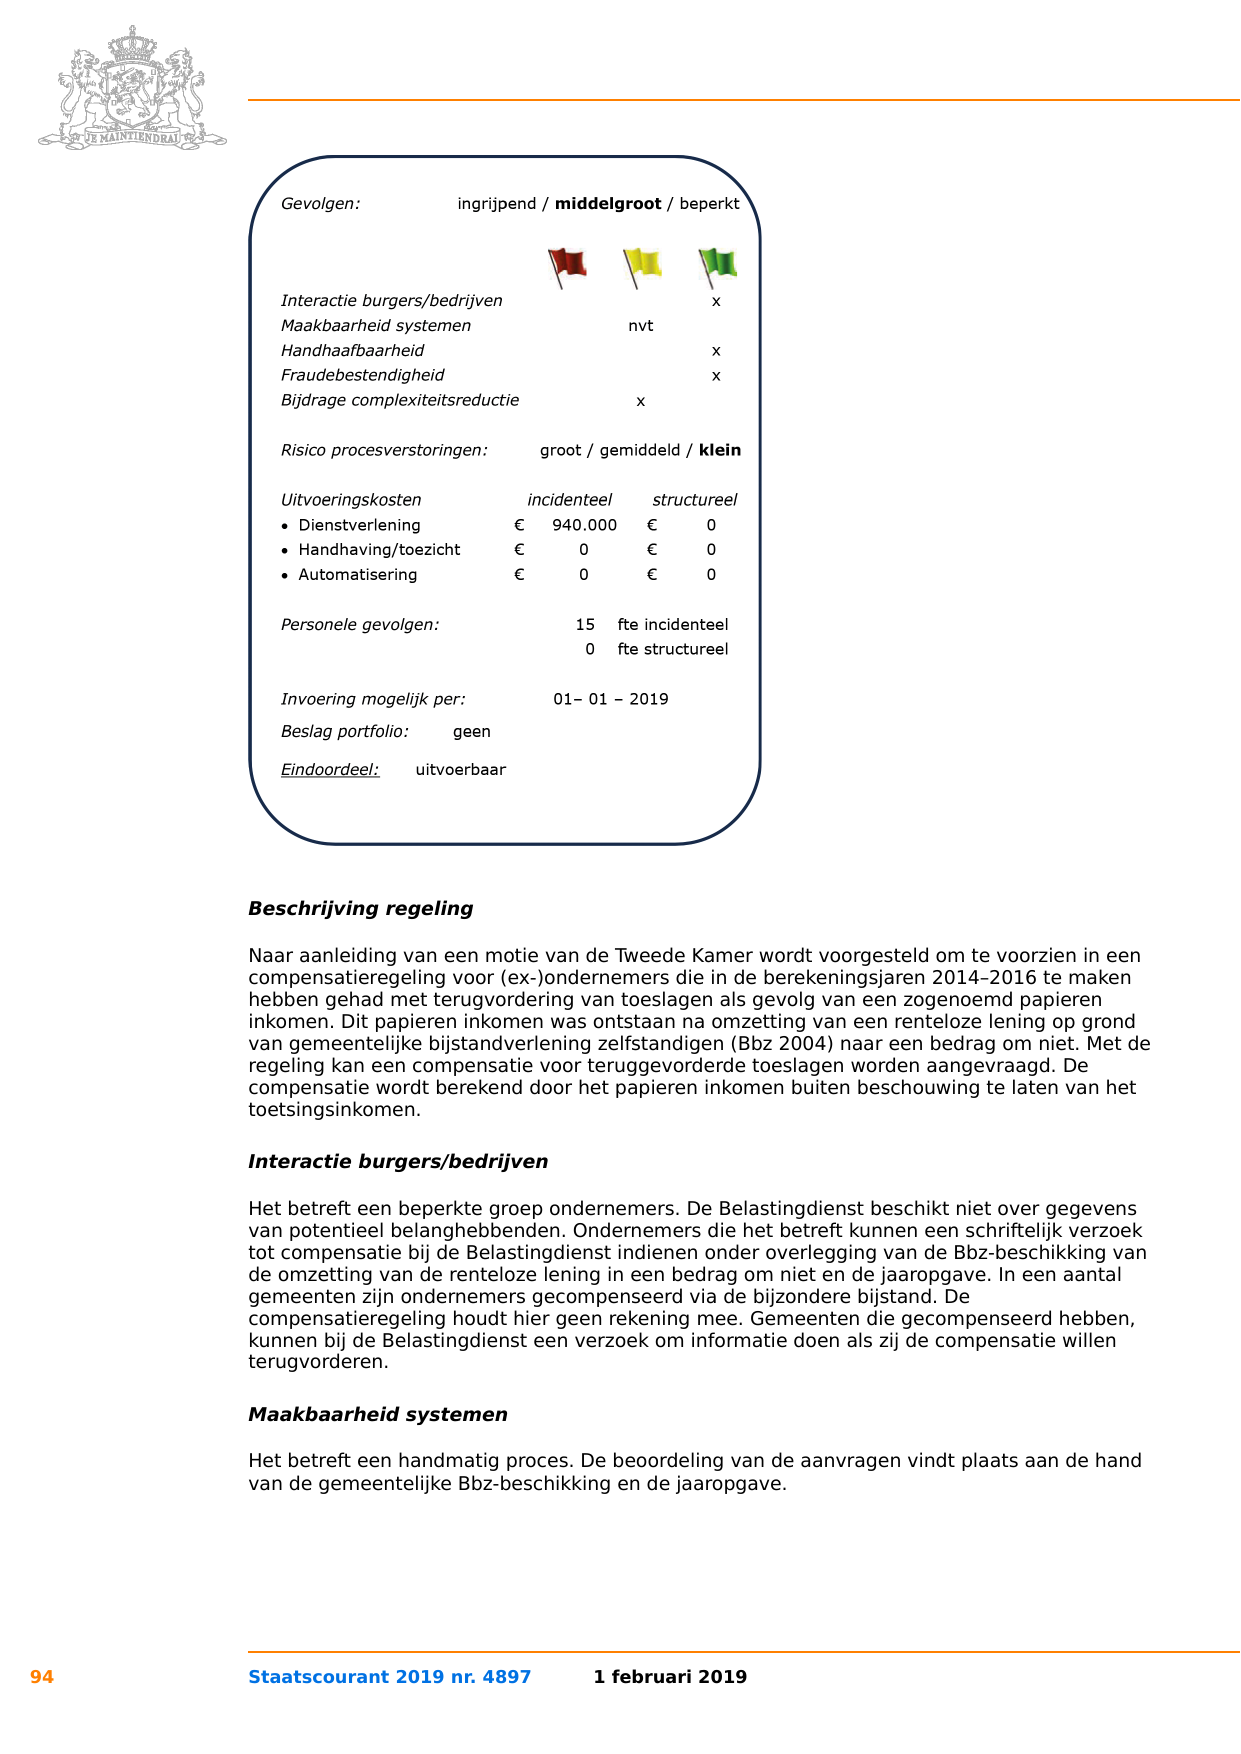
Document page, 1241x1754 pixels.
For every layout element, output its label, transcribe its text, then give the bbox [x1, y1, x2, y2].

subtitle Maakbaarheid systemen [248, 1403, 1163, 1425]
text Het betreft een beperkte groep ondernemers. De Belastingdienst beschikt niet over gegevens van potentieel belanghebbenden. Ondernemers die het betreft kunnen een schriftelijk verzoek tot compensatie bij de Belastingdienst indienen onder overlegging van de Bbz-beschikking van de omzetting van de renteloze lening in een bedrag om niet en de jaaropgave. In een aantal gemeenten zijn ondernemers gecompenseerd via de bijzondere bijstand. De compensatieregeling houdt hier geen rekening mee. Gemeenten die gecompenseerd hebben, kunnen bij de Belastingdienst een verzoek om informatie doen als zij de compensatie willen terugvorderen. [248, 1198, 1163, 1373]
subtitle Interactie burgers/bedrijven [248, 1151, 1163, 1173]
text Naar aanleiding van een motie van de Tweede Kamer wordt voorgesteld om te voorzien in een compensatieregeling voor (ex-)ondernemers die in de berekeningsjaren 2014–2016 te maken hebben gehad met terugvordering van toeslagen als gevolg van een zogenoemd papieren inkomen. Dit papieren inkomen was ontstaan na omzetting van een renteloze lening op grond van gemeentelijke bijstandverlening zelfstandigen (Bbz 2004) naar een bedrag om niet. Met de regeling kan een compensatie voor teruggevorderde toeslagen worden aangevraagd. De compensatie wordt berekend door het papieren inkomen buiten beschouwing te laten van het toetsingsinkomen. [248, 945, 1163, 1121]
text Het betreft een handmatig proces. De beoordeling van de aanvragen vindt plaats aan de hand van de gemeentelijke Bbz-beschikking en de jaaropgave. [248, 1450, 1163, 1494]
picture [248, 155, 762, 846]
subtitle Beschrijving regeling [248, 898, 1163, 920]
picture [38, 25, 227, 150]
